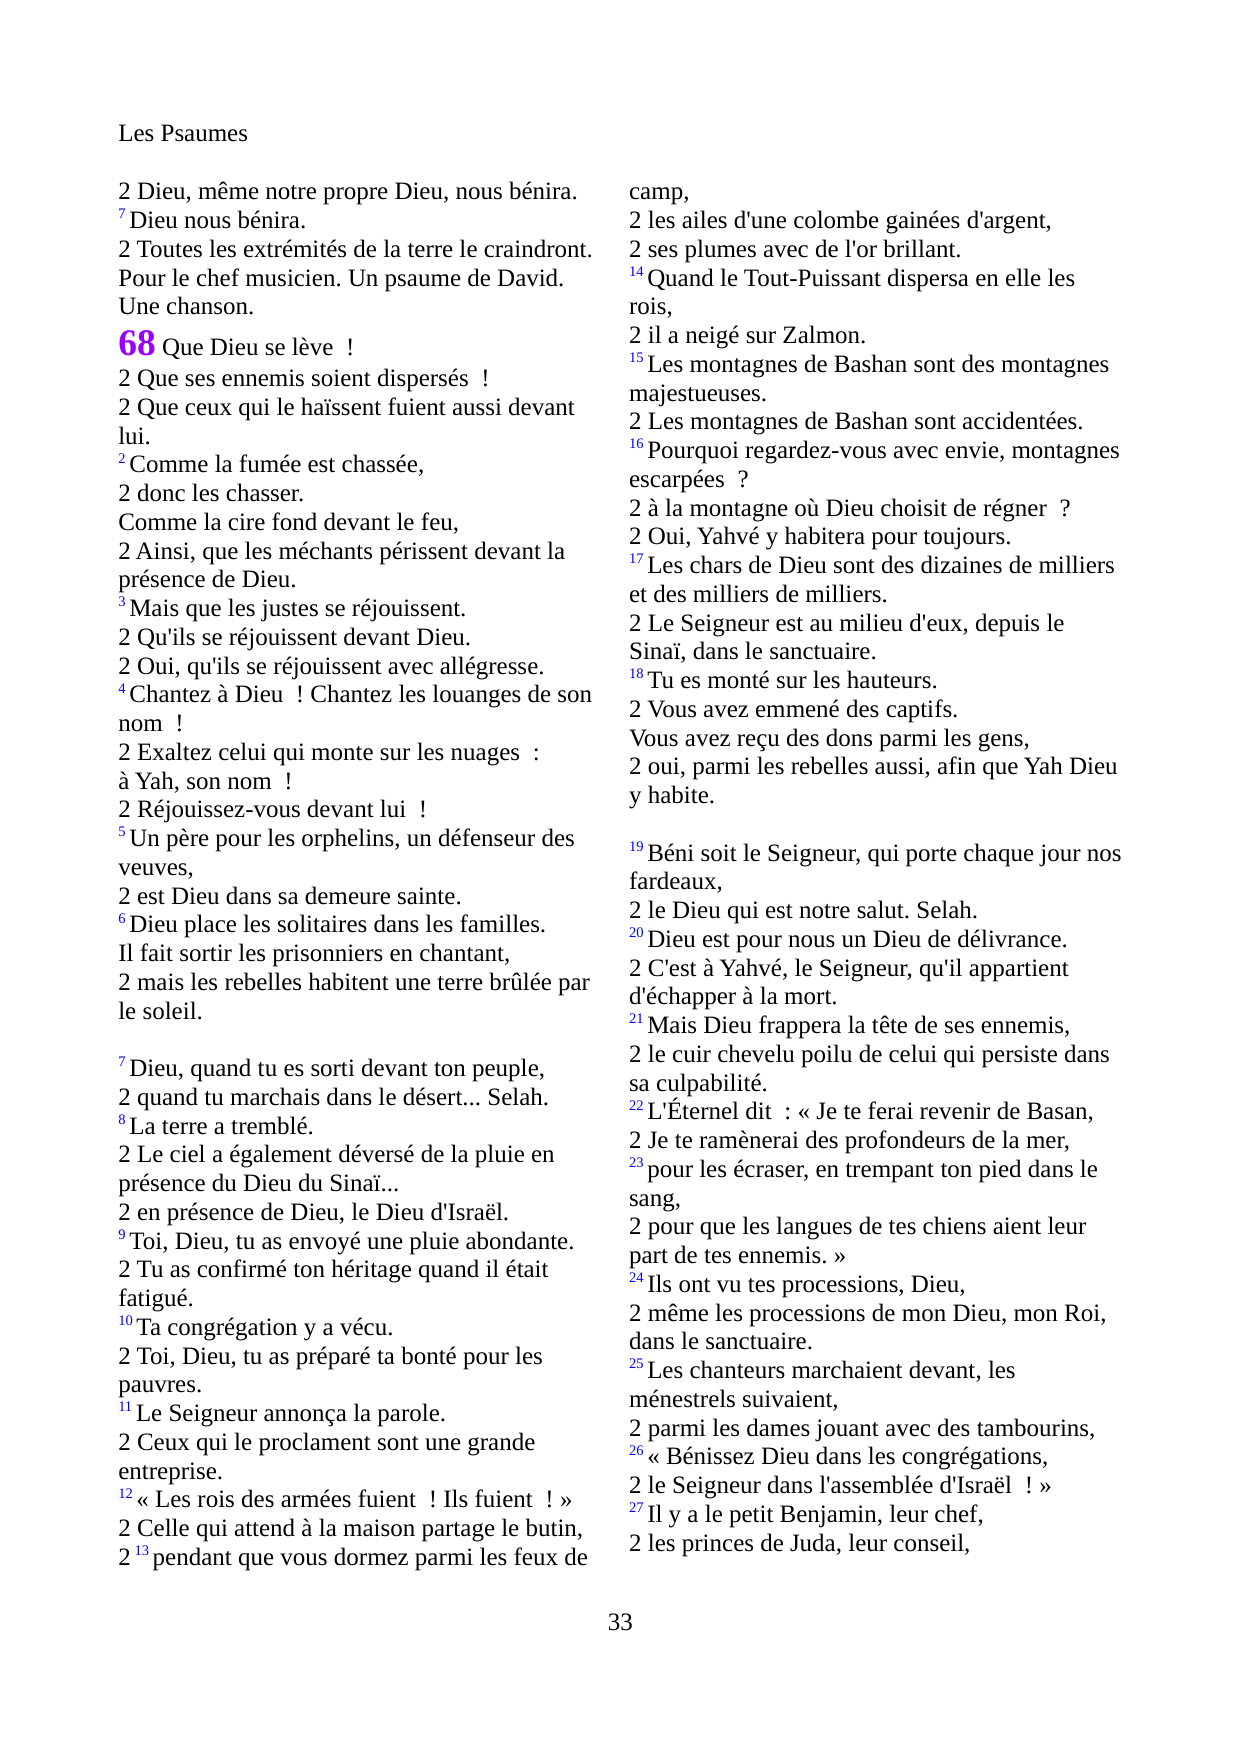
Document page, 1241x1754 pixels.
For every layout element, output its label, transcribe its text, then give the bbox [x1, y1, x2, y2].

text 25 Les chanteurs marchaient devant, les ménestrels suivaient, [629, 1355, 1122, 1413]
text 2 Celle qui attend à la maison partage le butin, [118, 1513, 611, 1542]
text 2 donc les chasser. [118, 478, 611, 507]
text Comme la cire fond devant le feu, [118, 507, 611, 536]
text 2 Le ciel a également déversé de la pluie en présence du Dieu du Sinaï... [118, 1139, 611, 1197]
text 2 est Dieu dans sa demeure sainte. [118, 881, 611, 909]
text 2 Les montagnes de Bashan sont accidentées. [629, 406, 1122, 435]
text 2 Que ses ennemis soient dispersés ! [118, 363, 611, 392]
text 4 Chantez à Dieu ! Chantez les louanges de son nom ! [118, 679, 611, 737]
text 2 Comme la fumée est chassée, [118, 449, 611, 478]
text 10 Ta congrégation y a vécu. [118, 1312, 611, 1341]
text 2 13 pendant que vous dormez parmi les feux de [118, 1542, 611, 1571]
text 2 Oui, Yahvé y habitera pour toujours. [629, 521, 1122, 550]
text 14 Quand le Tout-Puissant dispersa en elle les rois, [629, 263, 1122, 320]
text 15 Les montagnes de Bashan sont des montagnes majestueuses. [629, 349, 1122, 406]
text 2 même les processions de mon Dieu, mon Roi, dans le sanctuaire. [629, 1298, 1122, 1355]
text 7 Dieu nous bénira. [118, 205, 611, 234]
text 23 pour les écraser, en trempant ton pied dans le sang, [629, 1154, 1122, 1211]
text 2 pour que les langues de tes chiens aient leur part de tes ennemis. » [629, 1211, 1122, 1269]
text 11 Le Seigneur annonça la parole. [118, 1398, 611, 1427]
text 9 Toi, Dieu, tu as envoyé une pluie abondante. [118, 1226, 611, 1254]
text 8 La terre a tremblé. [118, 1111, 611, 1139]
text 2 Vous avez emmené des captifs. [629, 694, 1122, 723]
text 2 le cuir chevelu poilu de celui qui persiste dans sa culpabilité. [629, 1039, 1122, 1096]
text 2 ses plumes avec de l'or brillant. [629, 234, 1122, 263]
text 2 Ceux qui le proclament sont une grande entreprise. [118, 1427, 611, 1484]
text 2 Je te ramènerai des profondeurs de la mer, [629, 1125, 1122, 1154]
text 2 quand tu marchais dans le désert... Selah. [118, 1082, 611, 1111]
text 2 Dieu, même notre propre Dieu, nous bénira. [118, 176, 611, 205]
text 26 « Bénissez Dieu dans les congrégations, [629, 1441, 1122, 1470]
text 17 Les chars de Dieu sont des dizaines de milliers et des milliers de milliers. [629, 550, 1122, 608]
text 2 Toi, Dieu, tu as préparé ta bonté pour les pauvres. [118, 1341, 611, 1398]
text 2 Exaltez celui qui monte sur les nuages : [118, 737, 611, 766]
text 7 Dieu, quand tu es sorti devant ton peuple, [118, 1053, 611, 1082]
text 6 Dieu place les solitaires dans les familles. [118, 909, 611, 938]
text 2 Ainsi, que les méchants périssent devant la présence de Dieu. [118, 536, 611, 593]
text 2 Tu as confirmé ton héritage quand il était fatigué. [118, 1254, 611, 1312]
text à Yah, son nom ! [118, 766, 611, 794]
text 68 Que Dieu se lève ! [118, 320, 611, 363]
text 12 « Les rois des armées fuient ! Ils fuient ! » [118, 1484, 611, 1513]
text 2 Toutes les extrémités de la terre le craindront. [118, 234, 611, 263]
text 2 Le Seigneur est au milieu d'eux, depuis le Sinaï, dans le sanctuaire. [629, 608, 1122, 665]
text 2 les ailes d'une colombe gainées d'argent, [629, 205, 1122, 234]
text 24 Ils ont vu tes processions, Dieu, [629, 1269, 1122, 1298]
text 2 oui, parmi les rebelles aussi, afin que Yah Dieu y habite. [629, 751, 1122, 809]
text camp, [629, 176, 1122, 205]
text 2 Oui, qu'ils se réjouissent avec allégresse. [118, 651, 611, 679]
text 27 Il y a le petit Benjamin, leur chef, [629, 1499, 1122, 1528]
text 19 Béni soit le Seigneur, qui porte chaque jour nos fardeaux, [629, 838, 1122, 895]
text 2 le Seigneur dans l'assemblée d'Israël ! » [629, 1470, 1122, 1499]
text 5 Un père pour les orphelins, un défenseur des veuves, [118, 823, 611, 881]
text 3 Mais que les justes se réjouissent. [118, 593, 611, 622]
text 21 Mais Dieu frappera la tête de ses ennemis, [629, 1010, 1122, 1039]
text 2 Qu'ils se réjouissent devant Dieu. [118, 622, 611, 651]
text 2 mais les rebelles habitent une terre brûlée par le soleil. [118, 967, 611, 1024]
text 20 Dieu est pour nous un Dieu de délivrance. [629, 924, 1122, 953]
text Il fait sortir les prisonniers en chantant, [118, 938, 611, 967]
title Pour le chef musicien. Un psaume de David. Une chanson. [118, 263, 611, 320]
text Vous avez reçu des dons parmi les gens, [629, 723, 1122, 751]
text 2 à la montagne où Dieu choisit de régner ? [629, 493, 1122, 521]
text 18 Tu es monté sur les hauteurs. [629, 665, 1122, 694]
text 16 Pourquoi regardez-vous avec envie, montagnes escarpées ? [629, 435, 1122, 493]
text 2 Que ceux qui le haïssent fuient aussi devant lui. [118, 392, 611, 449]
text 22 L'Éternel dit : « Je te ferai revenir de Basan, [629, 1096, 1122, 1125]
text 2 en présence de Dieu, le Dieu d'Israël. [118, 1197, 611, 1226]
text 2 il a neigé sur Zalmon. [629, 320, 1122, 349]
text 2 le Dieu qui est notre salut. Selah. [629, 895, 1122, 924]
text 2 parmi les dames jouant avec des tambourins, [629, 1413, 1122, 1441]
text 2 Réjouissez-vous devant lui ! [118, 794, 611, 823]
text 2 les princes de Juda, leur conseil, [629, 1528, 1122, 1556]
text 2 C'est à Yahvé, le Seigneur, qu'il appartient d'échapper à la mort. [629, 953, 1122, 1010]
